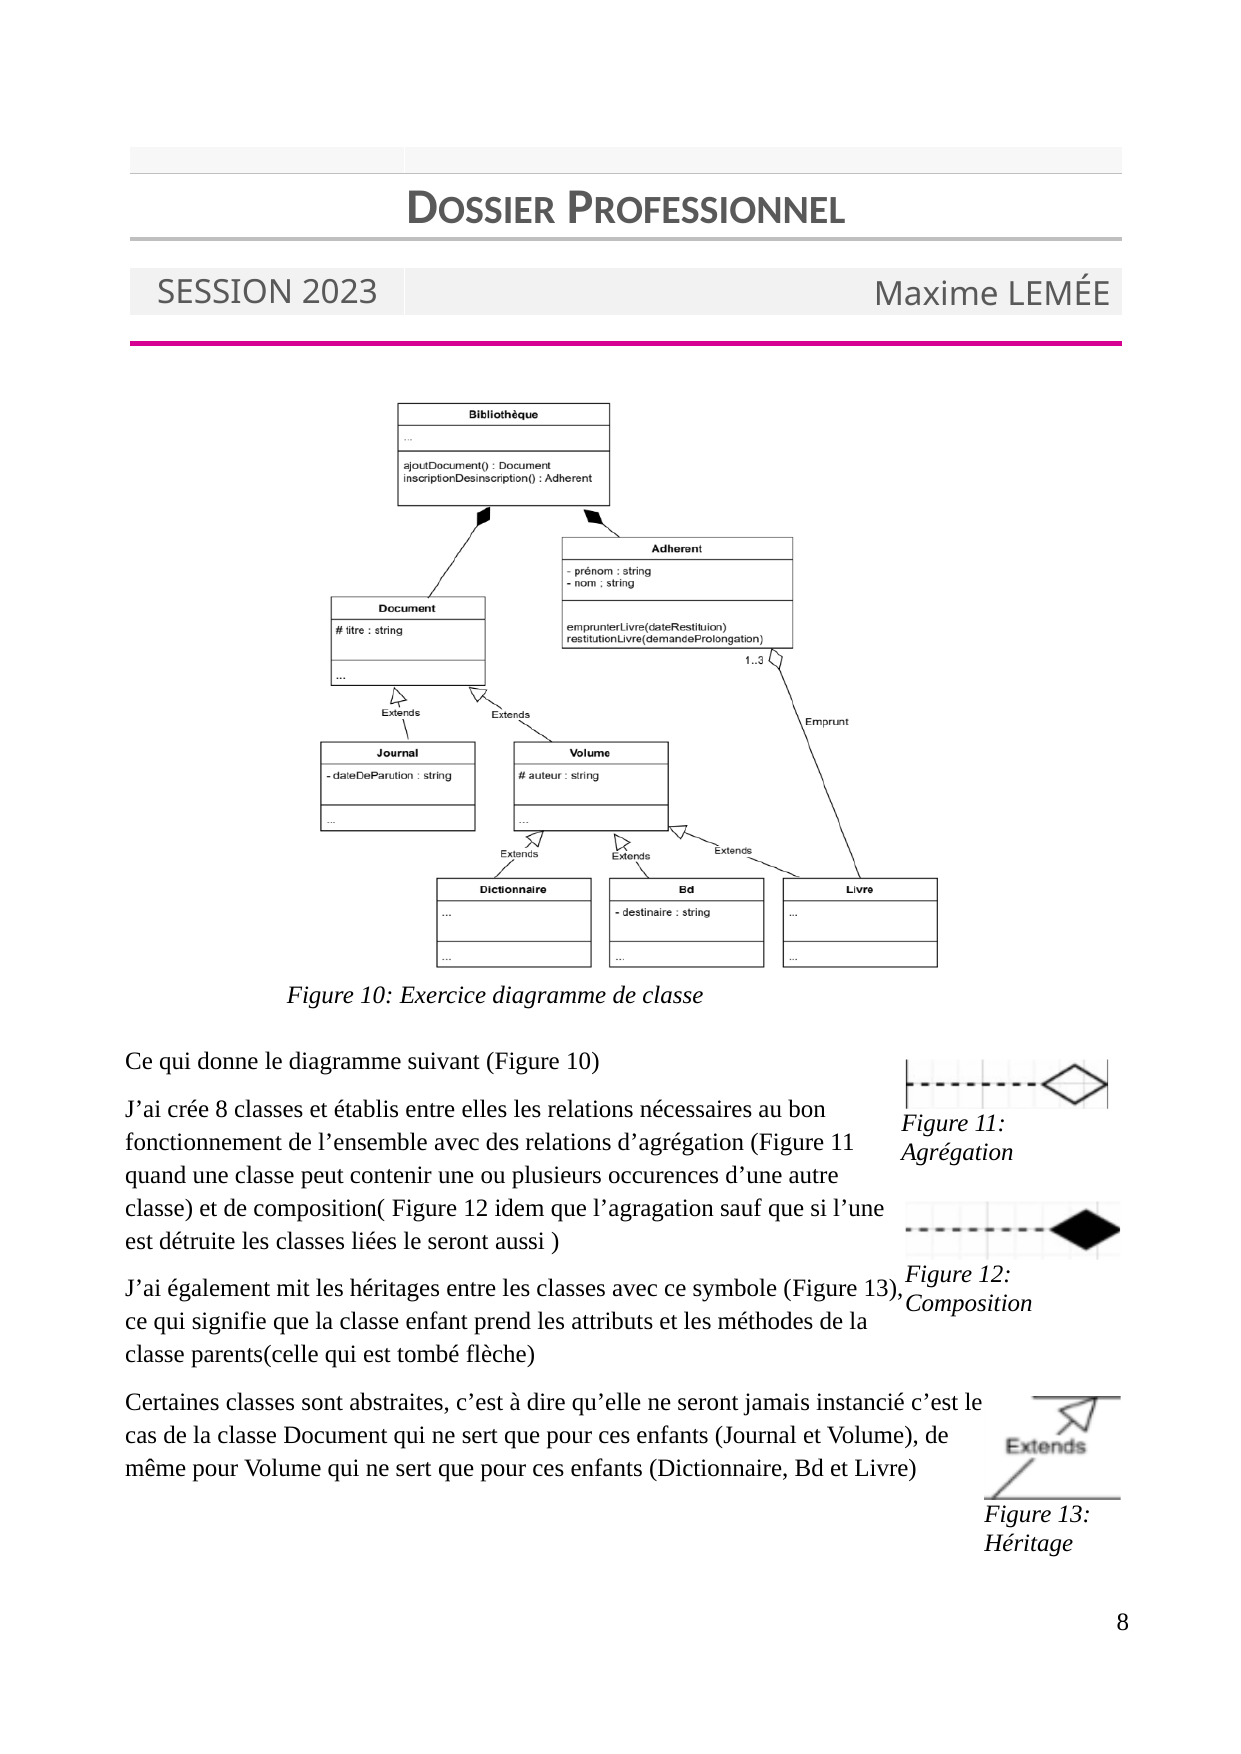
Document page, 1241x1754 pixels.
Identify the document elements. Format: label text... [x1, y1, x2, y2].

text Figure 11: Agrégation [901, 1071, 1123, 1166]
text Ce qui donne le diagramme suivant (Figure 10) [125, 374, 1123, 1075]
picture [984, 1396, 1121, 1500]
text Figure 13: Héritage [984, 1500, 1121, 1557]
text Figure 10: Exercice diagramme de classe [287, 980, 961, 1009]
picture [906, 1202, 1120, 1259]
text J’ai crée 8 classes et établis entre elles les relations nécessaires au bon fonctionnement de l’ensemble avec des relations d’agrégation (Figure 11 quand une classe peut contenir une ou plusieurs occurences d’une autre classe) et de composition( Figure 12 idem que l’agragation sauf que si l’une est détruite les classes liées le seront aussi ) [125, 1094, 1123, 1254]
text Figure 12: Composition [905, 1260, 1121, 1317]
picture [906, 1060, 1108, 1108]
text Certaines classes sont abstraites, c’est à dire qu’elle ne seront jamais instancié c’est le cas de la classe Document qui ne sert que pour ces enfants (Journal et Volume), de même pour Volume qui ne sert que pour ces enfants (Dictionnaire, Bd et Livre) [125, 1384, 1123, 1482]
picture [286, 390, 962, 980]
text J’ai également mit les héritages entre les classes avec ce symbole (Figure 13), ce qui signifie que la classe enfant prend les attributs et les méthodes de la classe parents(celle qui est tombé flèche) [125, 1273, 1123, 1368]
text [901, 1166, 1123, 1173]
